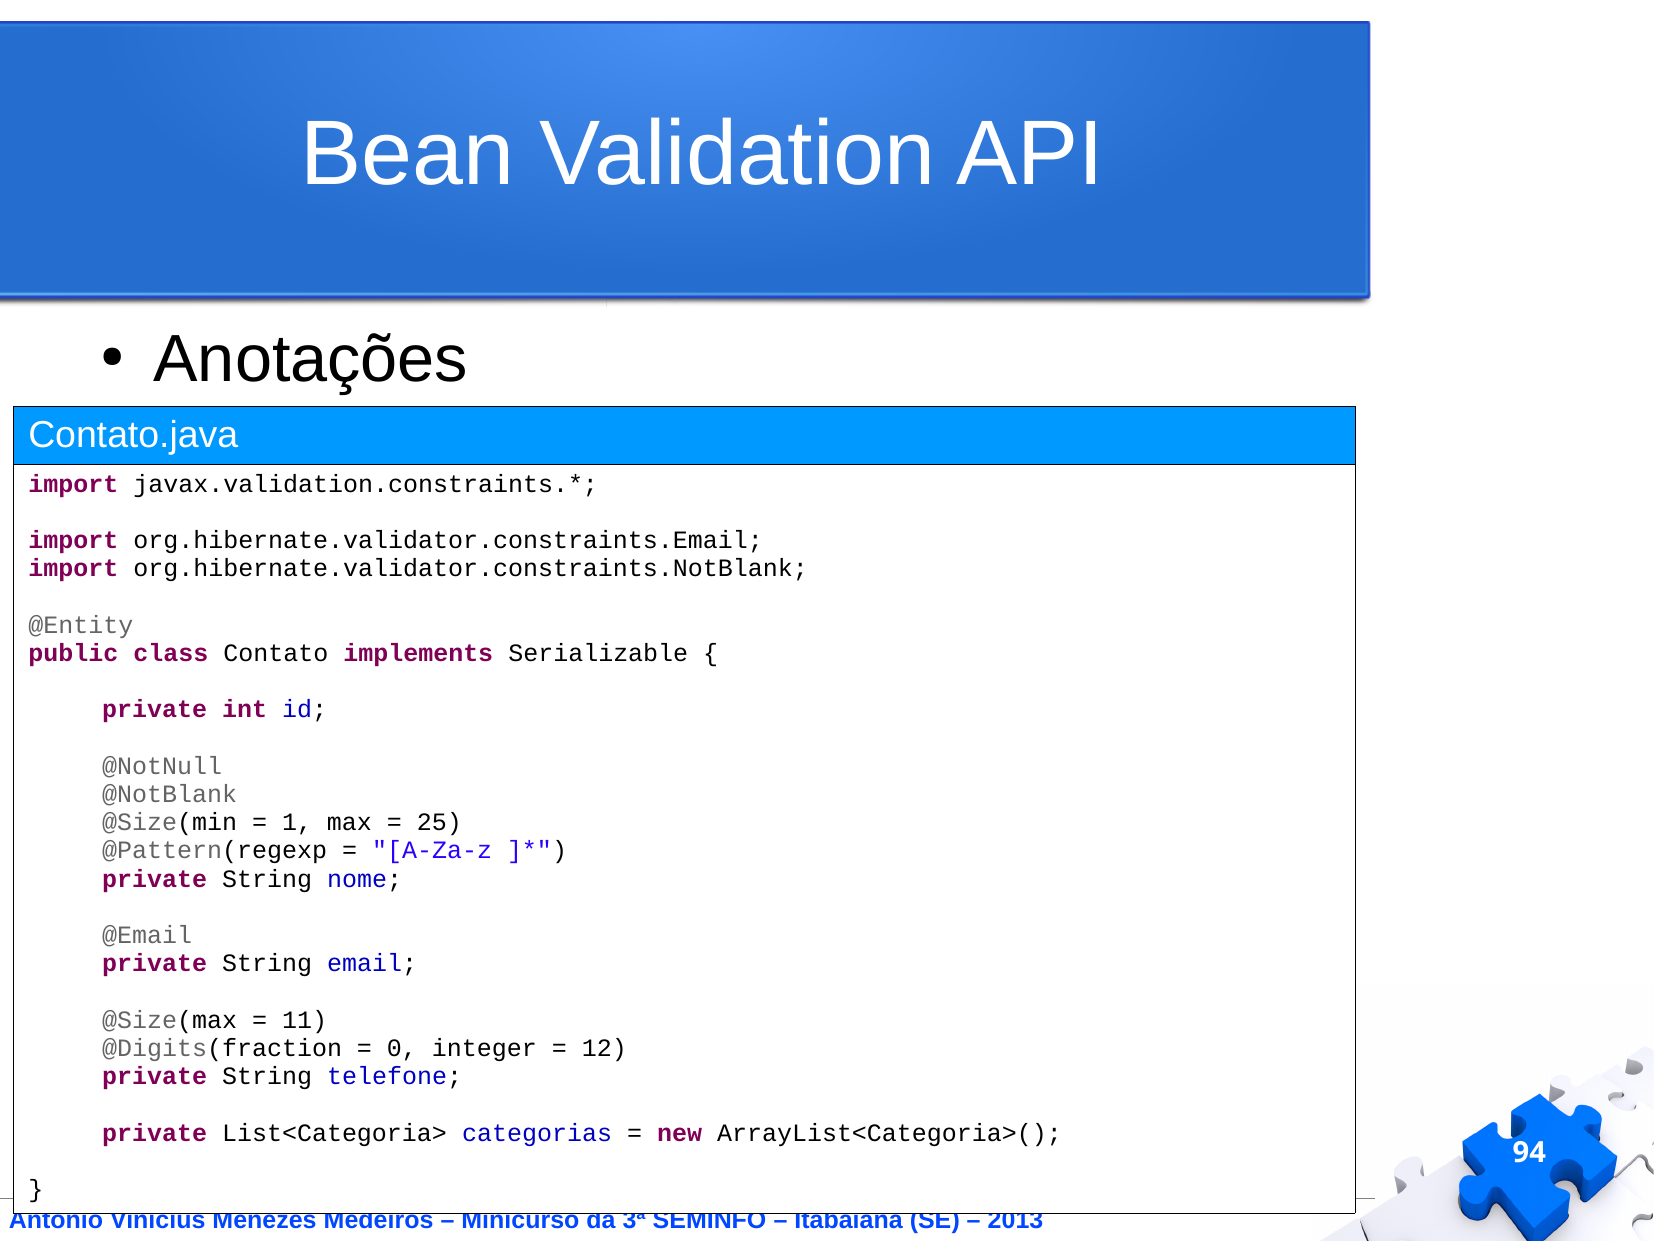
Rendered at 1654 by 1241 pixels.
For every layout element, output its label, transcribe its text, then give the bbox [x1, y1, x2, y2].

list Anotações [82, 320, 1356, 406]
picture [1311, 983, 1654, 1241]
title Bean Validation API [82, 49, 1323, 257]
table_cell import javax.validation.constraints.*; import org.hibernate.validator.constraints.Email; import org.hibernate.validator.constraints.NotBlank; @Entity public class Contato implements Serializable { private int id; @NotNull @NotBlank @Size(min = 1, max = 25) @Pattern(regexp = "[A-Za-z ]*") private String nome; @Email private String email; @Size(max = 11) @Digits(fraction = 0, integer = 12) private String telefone; private List<Categoria> categorias = new ArrayList<Categoria>(); } [14, 465, 1355, 1213]
table_header Contato.java [14, 407, 1355, 464]
picture [0, 21, 1375, 307]
